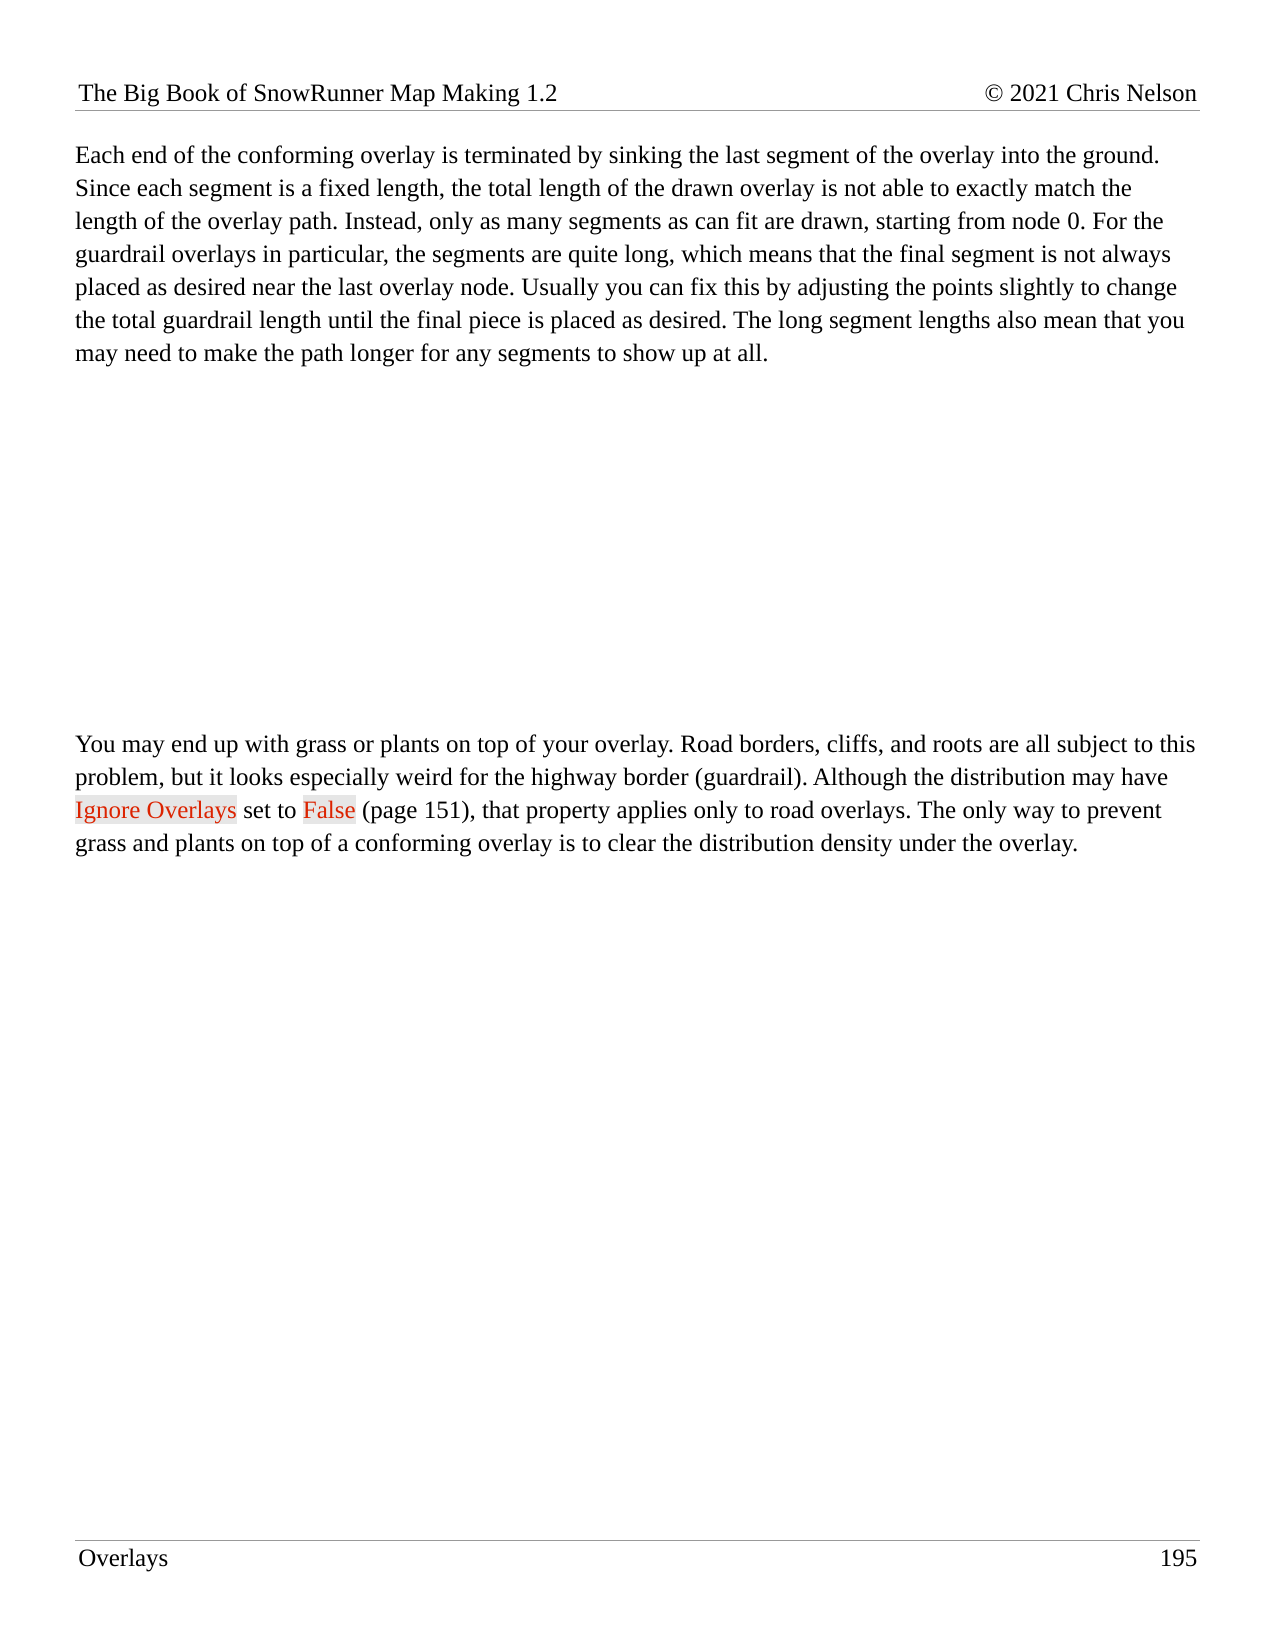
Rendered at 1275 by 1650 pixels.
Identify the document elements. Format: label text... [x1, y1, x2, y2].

text You may end up with grass or plants on top of your overlay. Road borders, cliffs, and roots are all subject to this problem, but it looks especially weird for the highway border (guardrail). Although the distribution may have Ignore Overlays set to False (page 151), that property applies only to road overlays. The only way to prevent grass and plants on top of a conforming overlay is to clear the distribution density under the overlay. [75, 729, 1200, 857]
text Each end of the conforming overlay is terminated by sinking the last segment of the overlay into the ground. Since each segment is a fixed length, the total length of the drawn overlay is not able to exactly match the length of the overlay path. Instead, only as many segments as can fit are drawn, starting from node 0. For the guardrail overlays in particular, the segments are quite long, which means that the final segment is not always placed as desired near the last overlay node. Usually you can fix this by adjusting the points slightly to change the total guardrail length until the final piece is placed as desired. The long segment lengths also mean that you may need to make the path longer for any segments to show up at all. [75, 140, 1200, 367]
